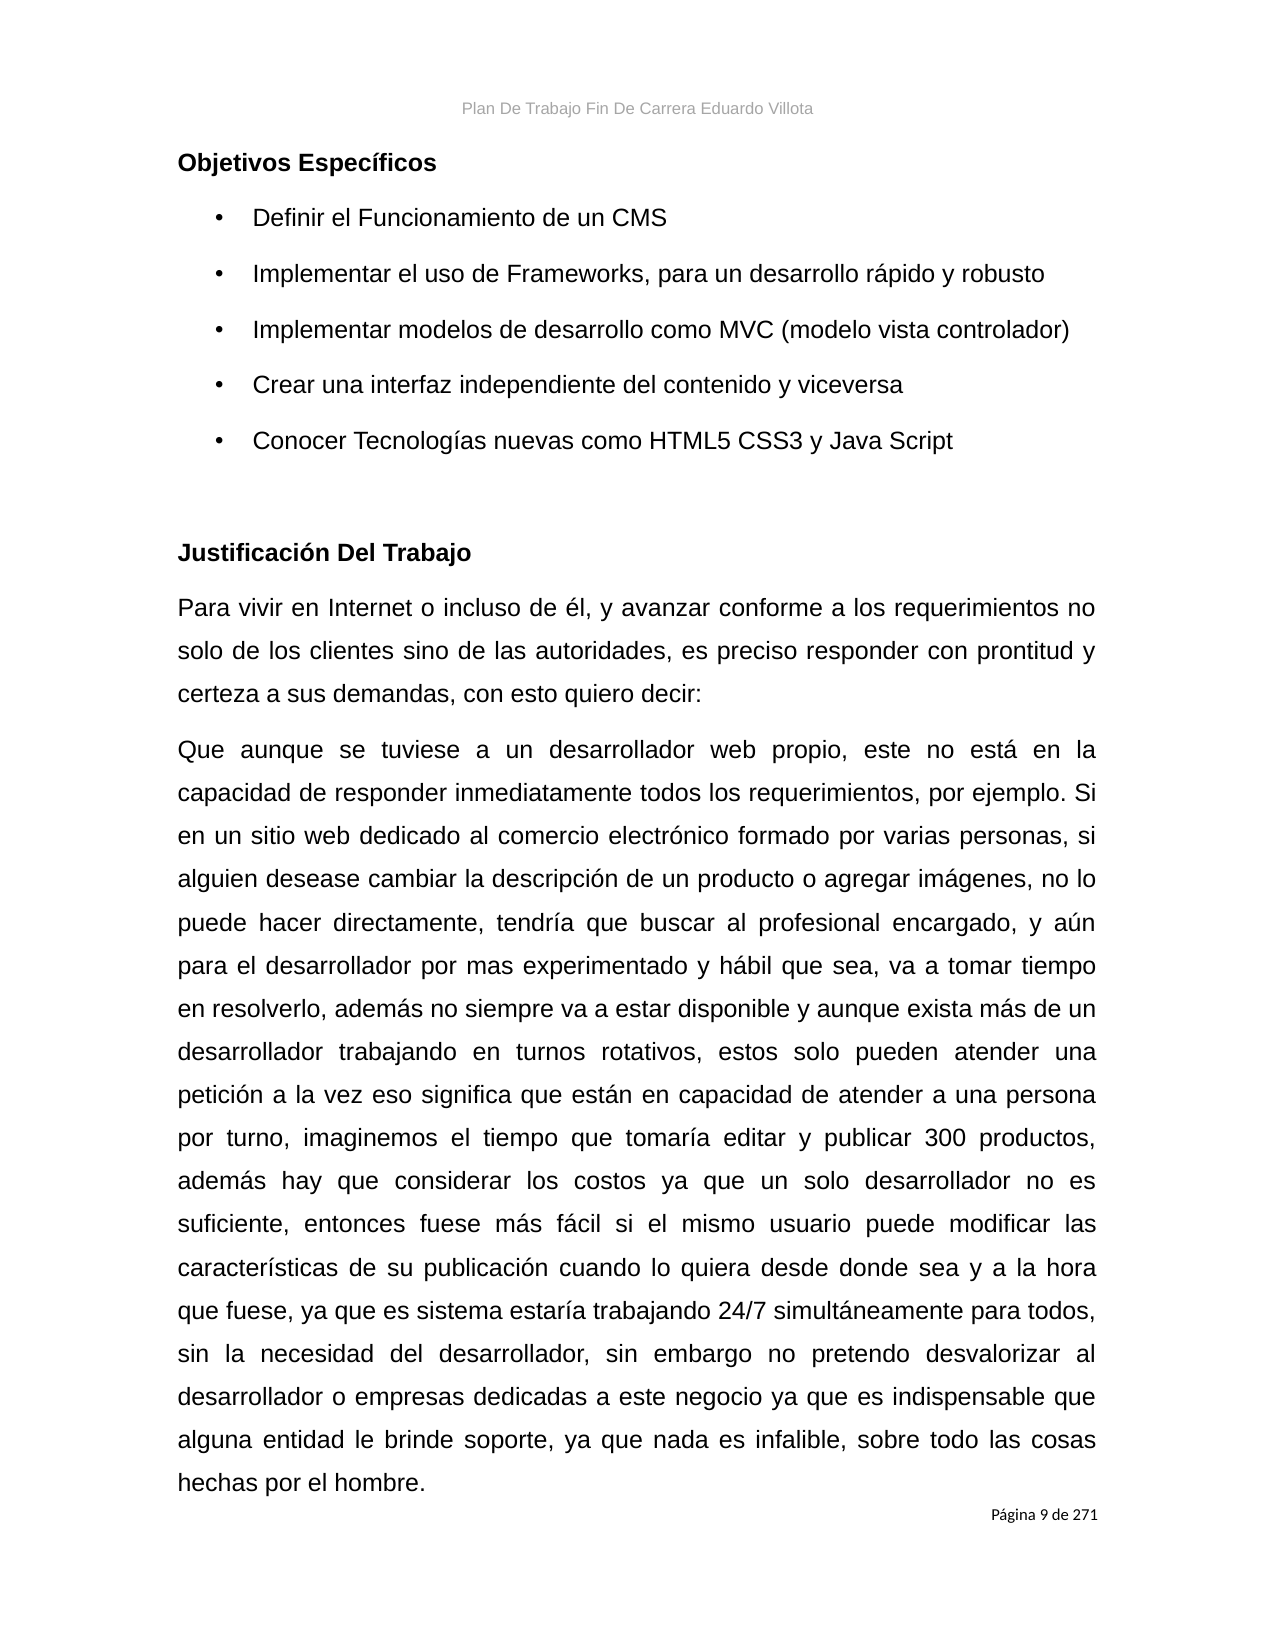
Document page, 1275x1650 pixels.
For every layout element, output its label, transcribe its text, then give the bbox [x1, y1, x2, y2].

text Objetivos Específicos [177, 148, 1098, 176]
list Implementar modelos de desarrollo como MVC (modelo vista controlador) [215, 315, 1098, 343]
text Justificación Del Trabajo [177, 537, 1098, 566]
text Que aunque se tuviese a un desarrollador web propio, este no está en la capacidad de responder inmediatamente todos los requerimientos, por ejemplo. Si en un sitio web dedicado al comercio electrónico formado por varias personas, si alguien desease cambiar la descripción de un producto o agregar imágenes, no lo puede hacer directamente, tendría que buscar al profesional encargado, y aún para el desarrollador por mas experimentado y hábil que sea, va a tomar tiempo en resolverlo, además no siempre va a estar disponible y aunque exista más de un desarrollador trabajando en turnos rotativos, estos solo pueden atender una petición a la vez eso significa que están en capacidad de atender a una persona por turno, imaginemos el tiempo que tomaría editar y publicar 300 productos, además hay que considerar los costos ya que un solo desarrollador no es suficiente, entonces fuese más fácil si el mismo usuario puede modificar las características de su publicación cuando lo quiera desde donde sea y a la hora que fuese, ya que es sistema estaría trabajando 24/7 simultáneamente para todos, sin la necesidad del desarrollador, sin embargo no pretendo desvalorizar al desarrollador o empresas dedicadas a este negocio ya que es indispensable que alguna entidad le brinde soporte, ya que nada es infalible, sobre todo las cosas hechas por el hombre. [177, 735, 1098, 1497]
list Implementar el uso de Frameworks, para un desarrollo rápido y robusto [215, 259, 1098, 288]
list Crear una interfaz independiente del contenido y viceversa [215, 370, 1098, 399]
list Definir el Funcionamiento de un CMS [215, 203, 1098, 232]
text Para vivir en Internet o incluso de él, y avanzar conforme a los requerimientos no solo de los clientes sino de las autoridades, es preciso responder con prontitud y certeza a sus demandas, con esto quiero decir: [177, 593, 1098, 708]
list Conocer Tecnologías nuevas como HTML5 CSS3 y Java Script [215, 426, 1098, 455]
